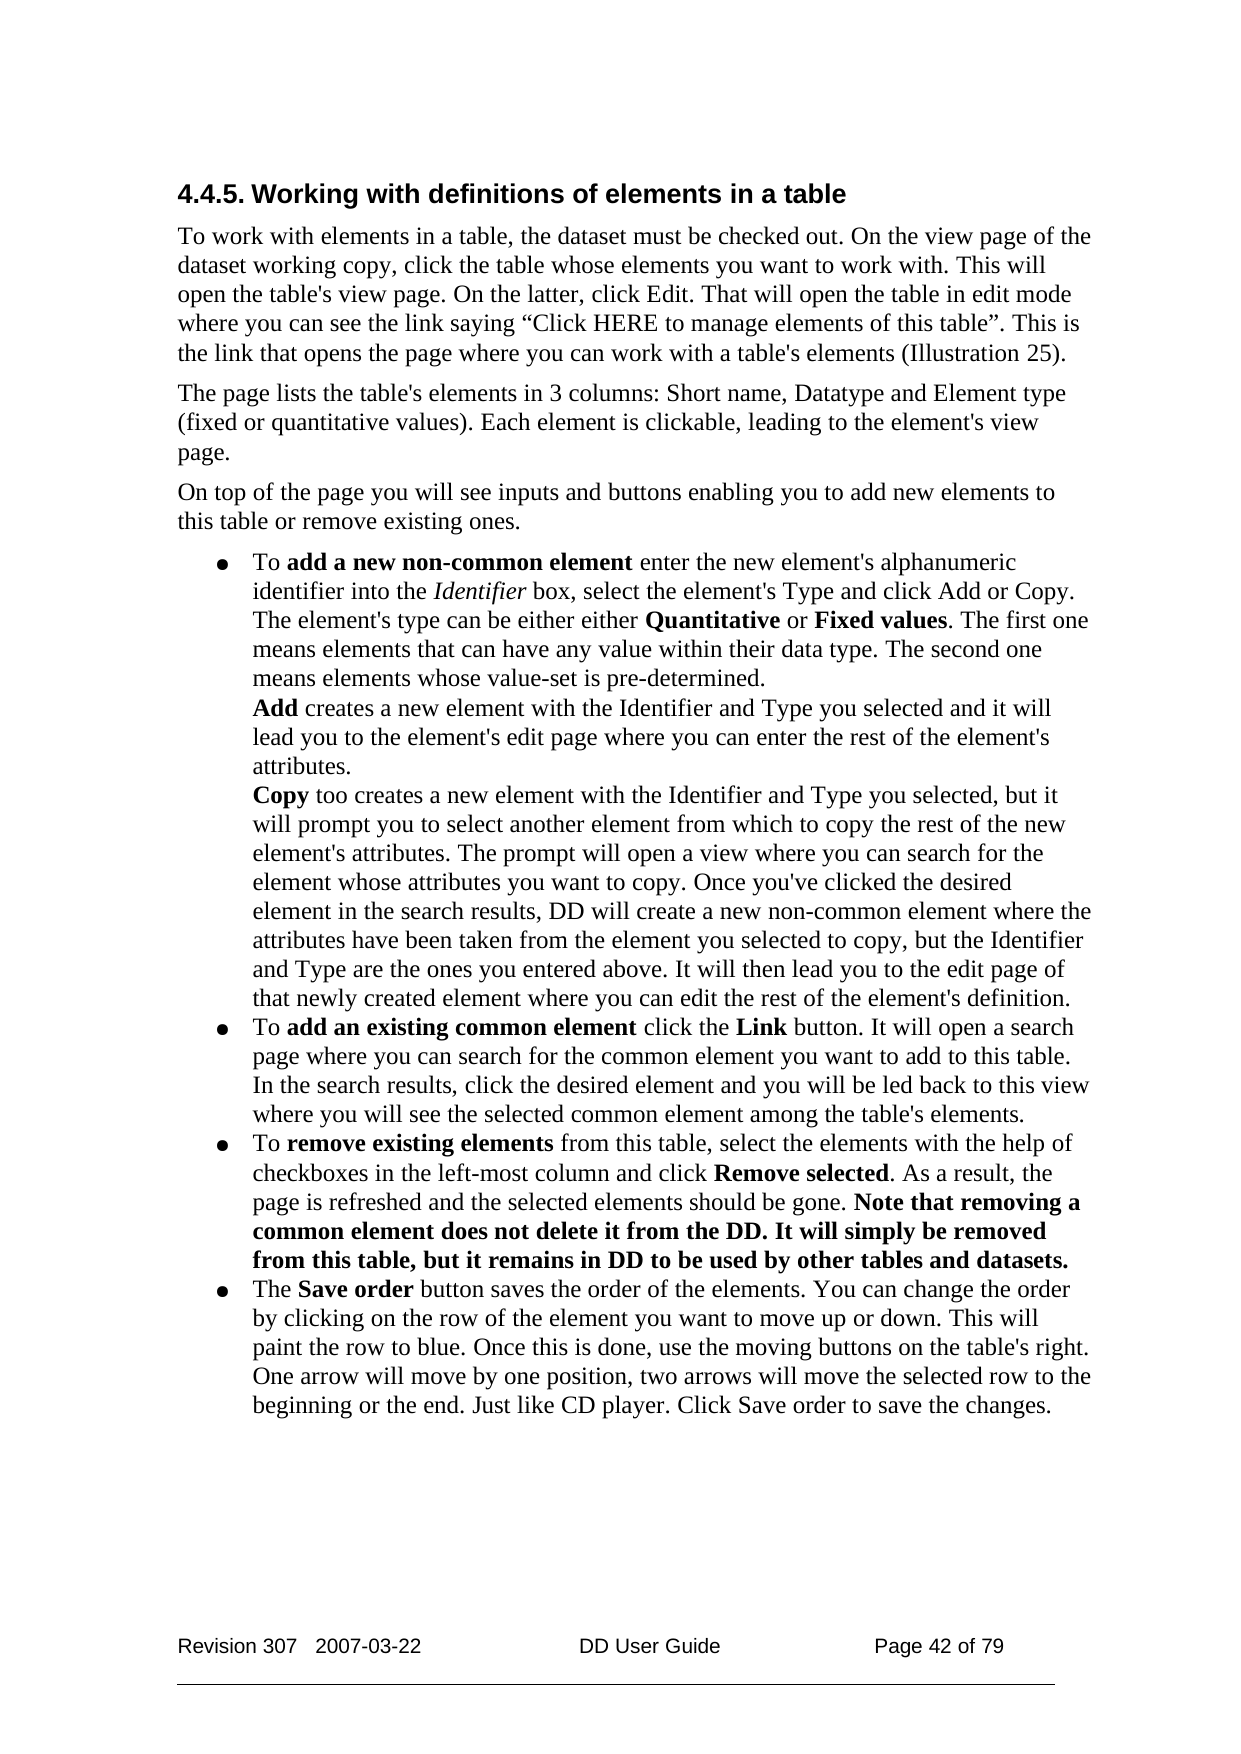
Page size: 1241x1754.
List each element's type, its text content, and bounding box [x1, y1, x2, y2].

list To add a new non-common element enter the new element's alphanumeric identifier into the Identifier box, select the element's Type and click Add or Copy. The element's type can be either either Quantitative or Fixed values. The first one means elements that can have any value within their data type. The second one means elements whose value-set is pre-determined. Add creates a new element with the Identifier and Type you selected and it will lead you to the element's edit page where you can enter the rest of the element's attributes. Copy too creates a new element with the Identifier and Type you selected, but it will prompt you to select another element from which to copy the rest of the new element's attributes. The prompt will open a view where you can search for the element whose attributes you want to copy. Once you've clicked the desired element in the search results, DD will create a new non-common element where the attributes have been taken from the element you selected to copy, but the Identifier and Type are the ones you entered above. It will then lead you to the edit page of that newly created element where you can edit the rest of the element's definition. [215, 547, 1092, 1012]
list To remove existing elements from this table, select the elements with the help of checkboxes in the left-most column and click Remove selected. As a result, the page is refreshed and the selected elements should be gone. Note that removing a common element does not delete it from the DD. It will simply be removed from this table, but it remains in DD to be used by other tables and datasets. [215, 1128, 1092, 1274]
text To work with elements in a table, the dataset must be checked out. On the view page of the dataset working copy, click the table whose elements you want to work with. This will open the table's view page. On the latter, click Edit. That will open the table in edit mode where you can see the link saying “Click HERE to manage elements of this table”. This is the link that opens the page where you can work with a table's elements (Illustration 25). [177, 221, 1092, 366]
list The Save order button saves the order of the elements. You can change the order by clicking on the row of the element you want to move up or down. This will paint the row to blue. Once this is done, use the moving buttons on the table's right. One arrow will move by one position, two arrows will move the selected row to the beginning or the end. Just like CD player. Click Save order to save the changes. [215, 1274, 1092, 1419]
text The page lists the table's elements in 3 columns: Short name, Datatype and Element type (fixed or quantitative values). Each element is clickable, leading to the element's view page. [177, 378, 1092, 465]
list To add an existing common element click the Link button. It will open a search page where you can search for the common element you want to add to this table. In the search results, click the desired element and you will be led back to this view where you will see the selected common element among the table's elements. [215, 1012, 1092, 1128]
text On top of the page you will see inputs and buttons enabling you to add new elements to this table or remove existing ones. [177, 477, 1092, 535]
subtitle Working with definitions of elements in a table [177, 178, 1092, 209]
